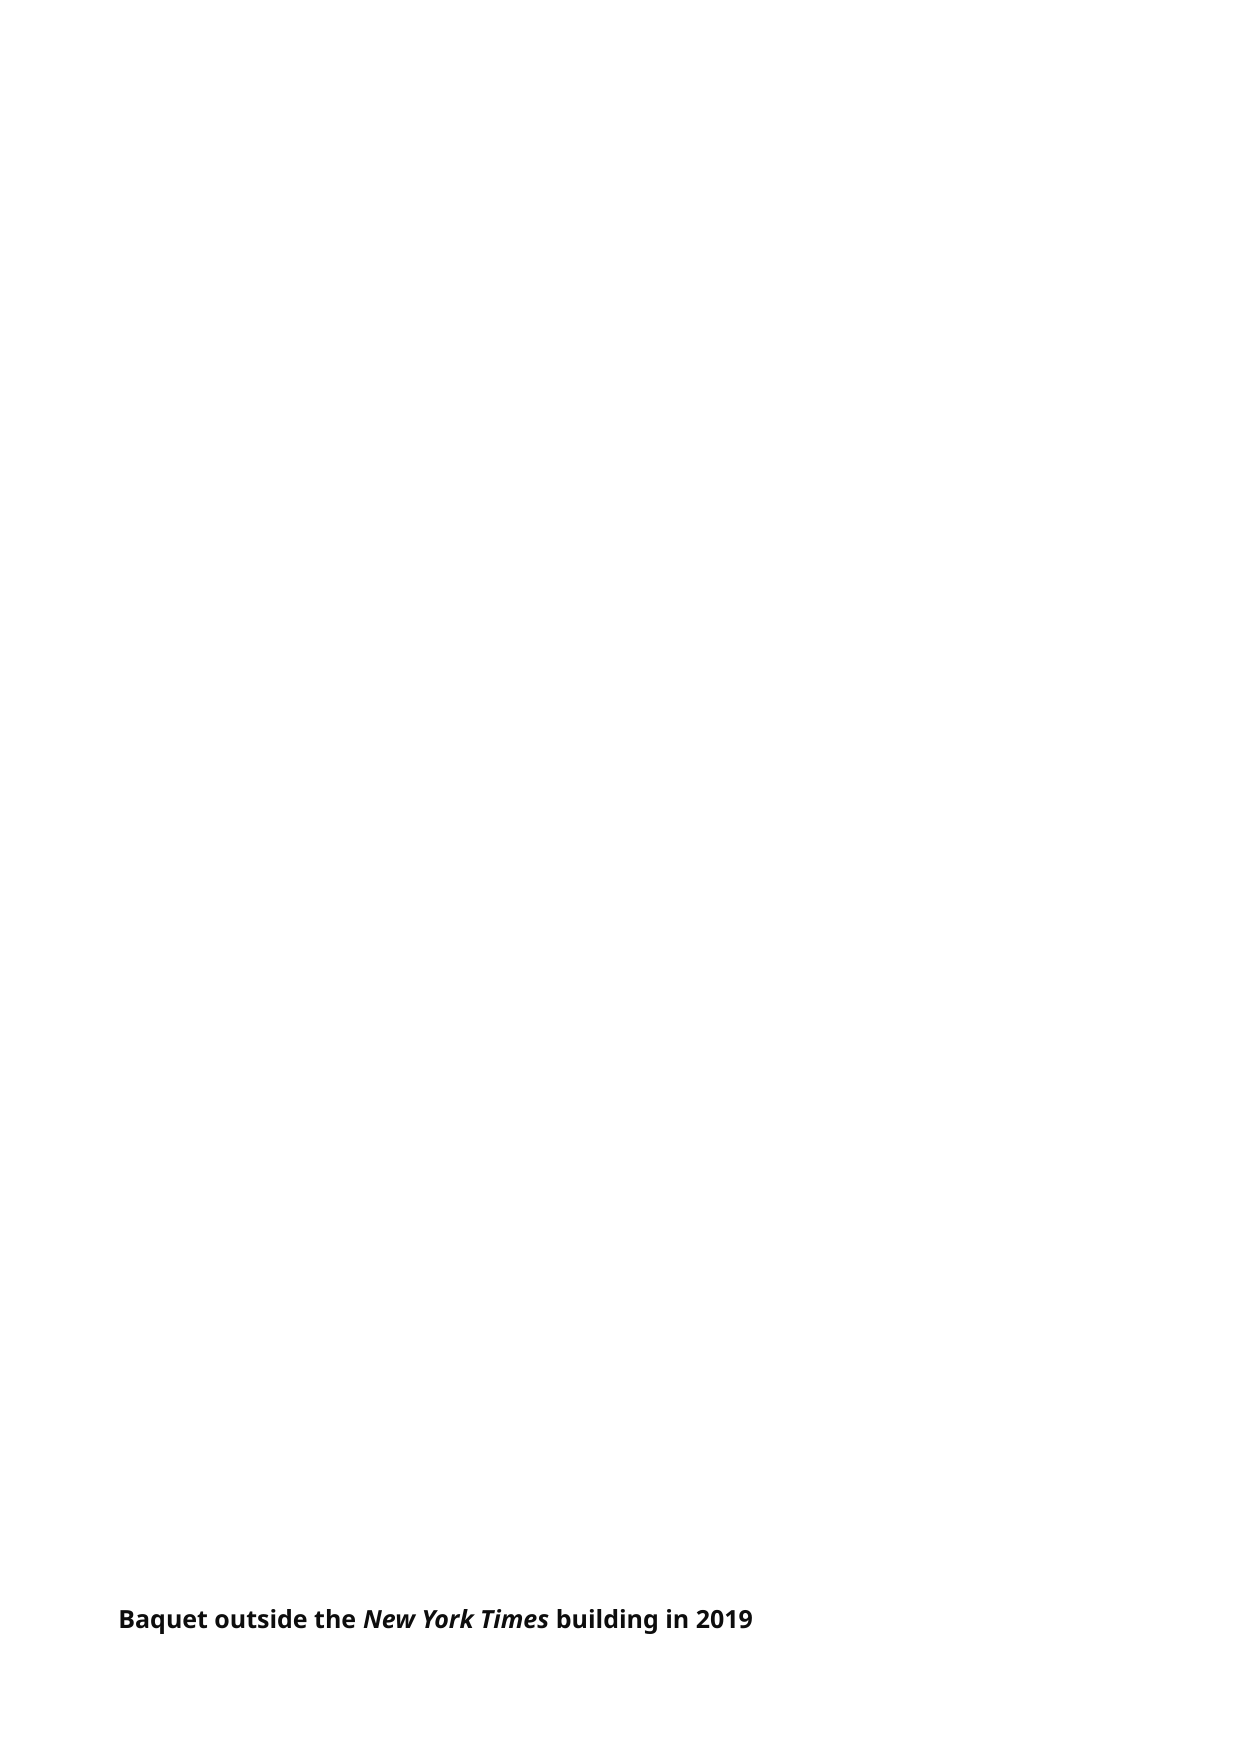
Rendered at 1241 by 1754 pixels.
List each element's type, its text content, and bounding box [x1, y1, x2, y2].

text Baquet outside the New York Times building in 2019 [118, 118, 1122, 1635]
